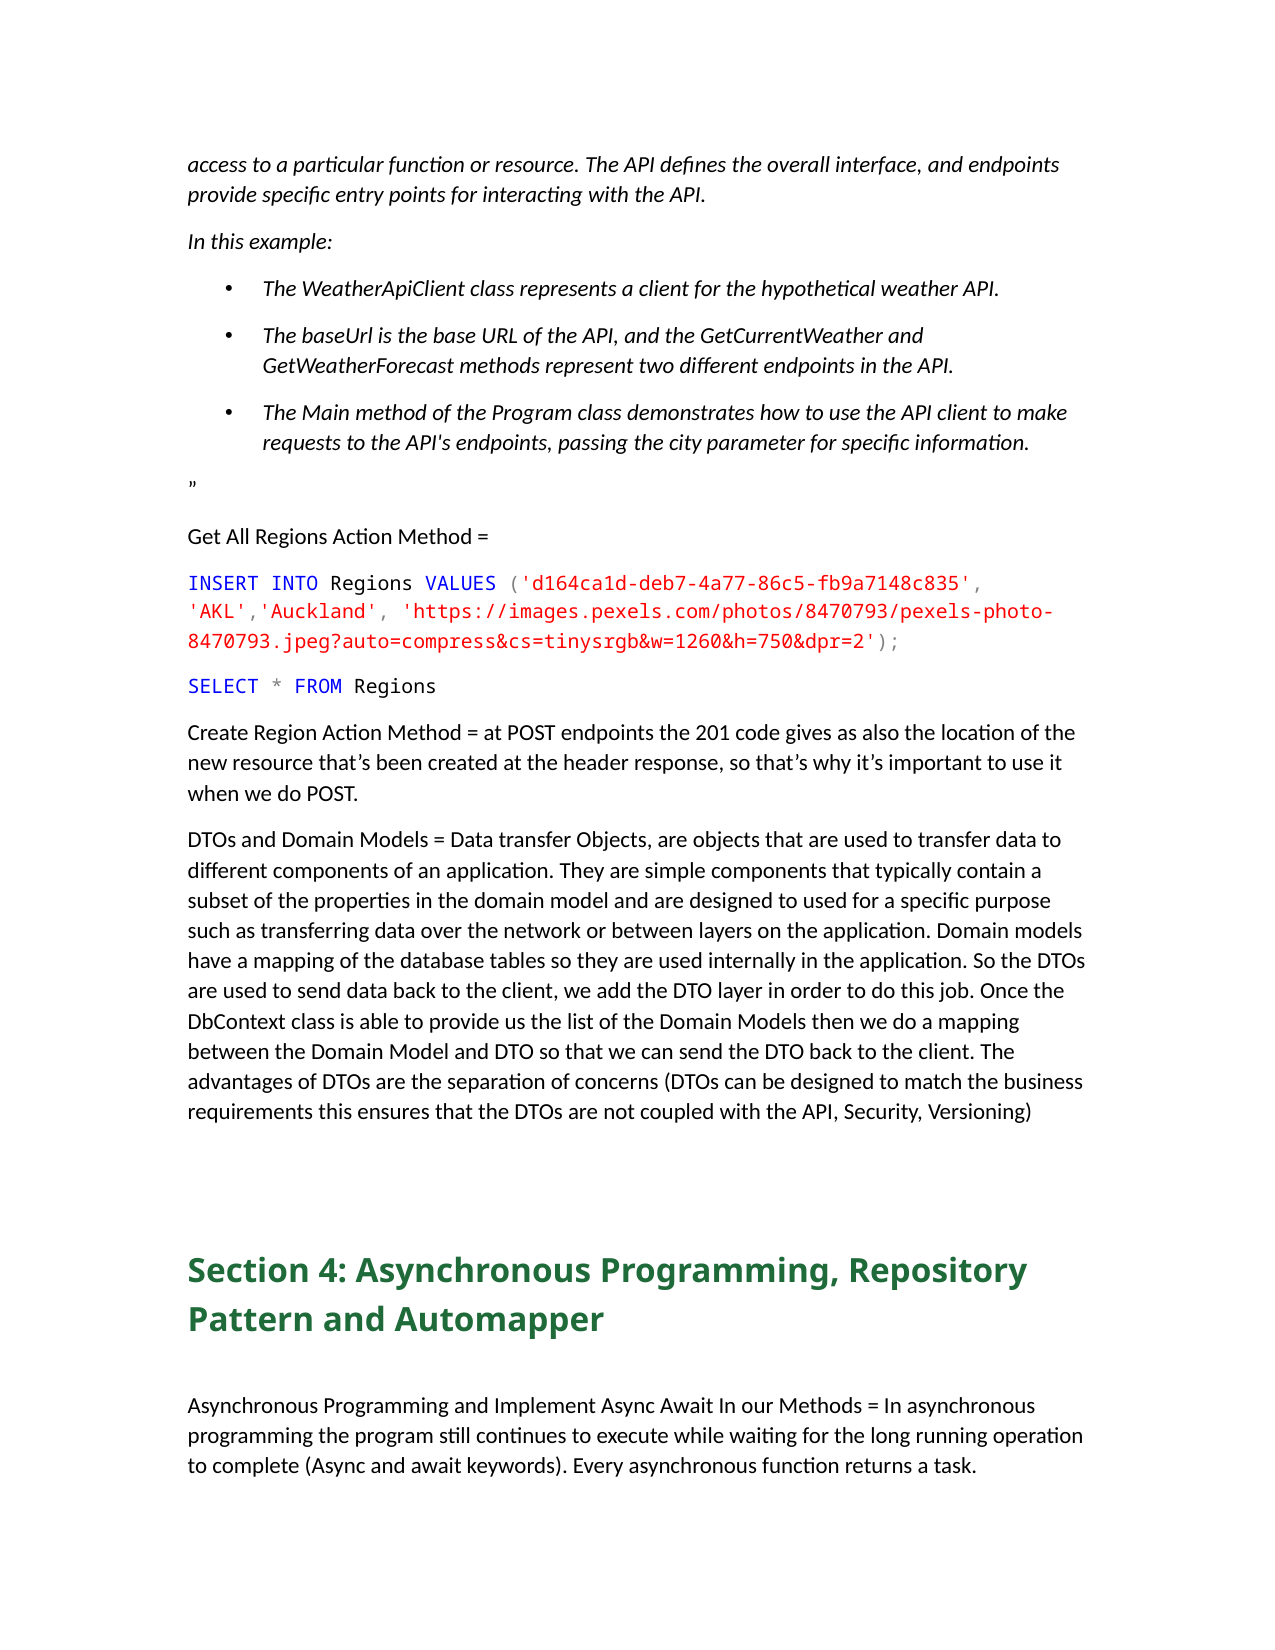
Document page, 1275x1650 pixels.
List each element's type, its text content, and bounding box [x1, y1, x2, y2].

list The baseUrl is the base URL of the API, and the GetCurrentWeather and GetWeatherForecast methods represent two different endpoints in the API. [225, 321, 1087, 379]
text access to a particular function or resource. The API defines the overall interface, and endpoints provide specific entry points for interacting with the API. [187, 150, 1087, 208]
text SELECT * FROM Regions [187, 673, 1087, 699]
text ” [187, 475, 1087, 503]
text DTOs and Domain Models = Data transfer Objects, are objects that are used to transfer data to different components of an application. They are simple components that typically contain a subset of the properties in the domain model and are designed to used for a specific purpose such as transferring data over the network or between layers on the application. Domain models have a mapping of the database tables so they are used internally in the application. So the DTOs are used to send data back to the client, we add the DTO layer in order to do this job. Once the DbContext class is able to provide us the list of the Domain Models then we do a mapping between the Domain Model and DTO so that we can send the DTO back to the client. The advantages of DTOs are the separation of concerns (DTOs can be designed to match the business requirements this ensures that the DTOs are not coupled with the API, Security, Versioning) [187, 826, 1087, 1126]
text Asynchronous Programming and Implement Async Await In our Methods = In asynchronous programming the program still continues to execute while waiting for the long running operation to complete (Async and await keywords). Every asynchronous function returns a task. [187, 1391, 1087, 1480]
text INSERT INTO Regions VALUES ('d164ca1d-deb7-4a77-86c5-fb9a7148c835', 'AKL','Auckland', 'https://images.pexels.com/photos/8470793/pexels-photo-8470793.jpeg?auto=compress&cs=tinysrgb&w=1260&h=750&dpr=2'); [187, 569, 1087, 654]
subtitle Section 4: Asynchronous Programming, Repository Pattern and Automapper [187, 1246, 1087, 1341]
text In this example: [187, 227, 1087, 255]
list The WeatherApiClient class represents a client for the hypothetical weather API. [225, 274, 1087, 302]
text Create Region Action Method = at POST endpoints the 201 code gives as also the location of the new resource that’s been created at the header response, so that’s why it’s important to use it when we do POST. [187, 718, 1087, 807]
text Get All Regions Action Method = [187, 522, 1087, 550]
list The Main method of the Program class demonstrates how to use the API client to make requests to the API's endpoints, passing the city parameter for specific information. [225, 398, 1087, 456]
